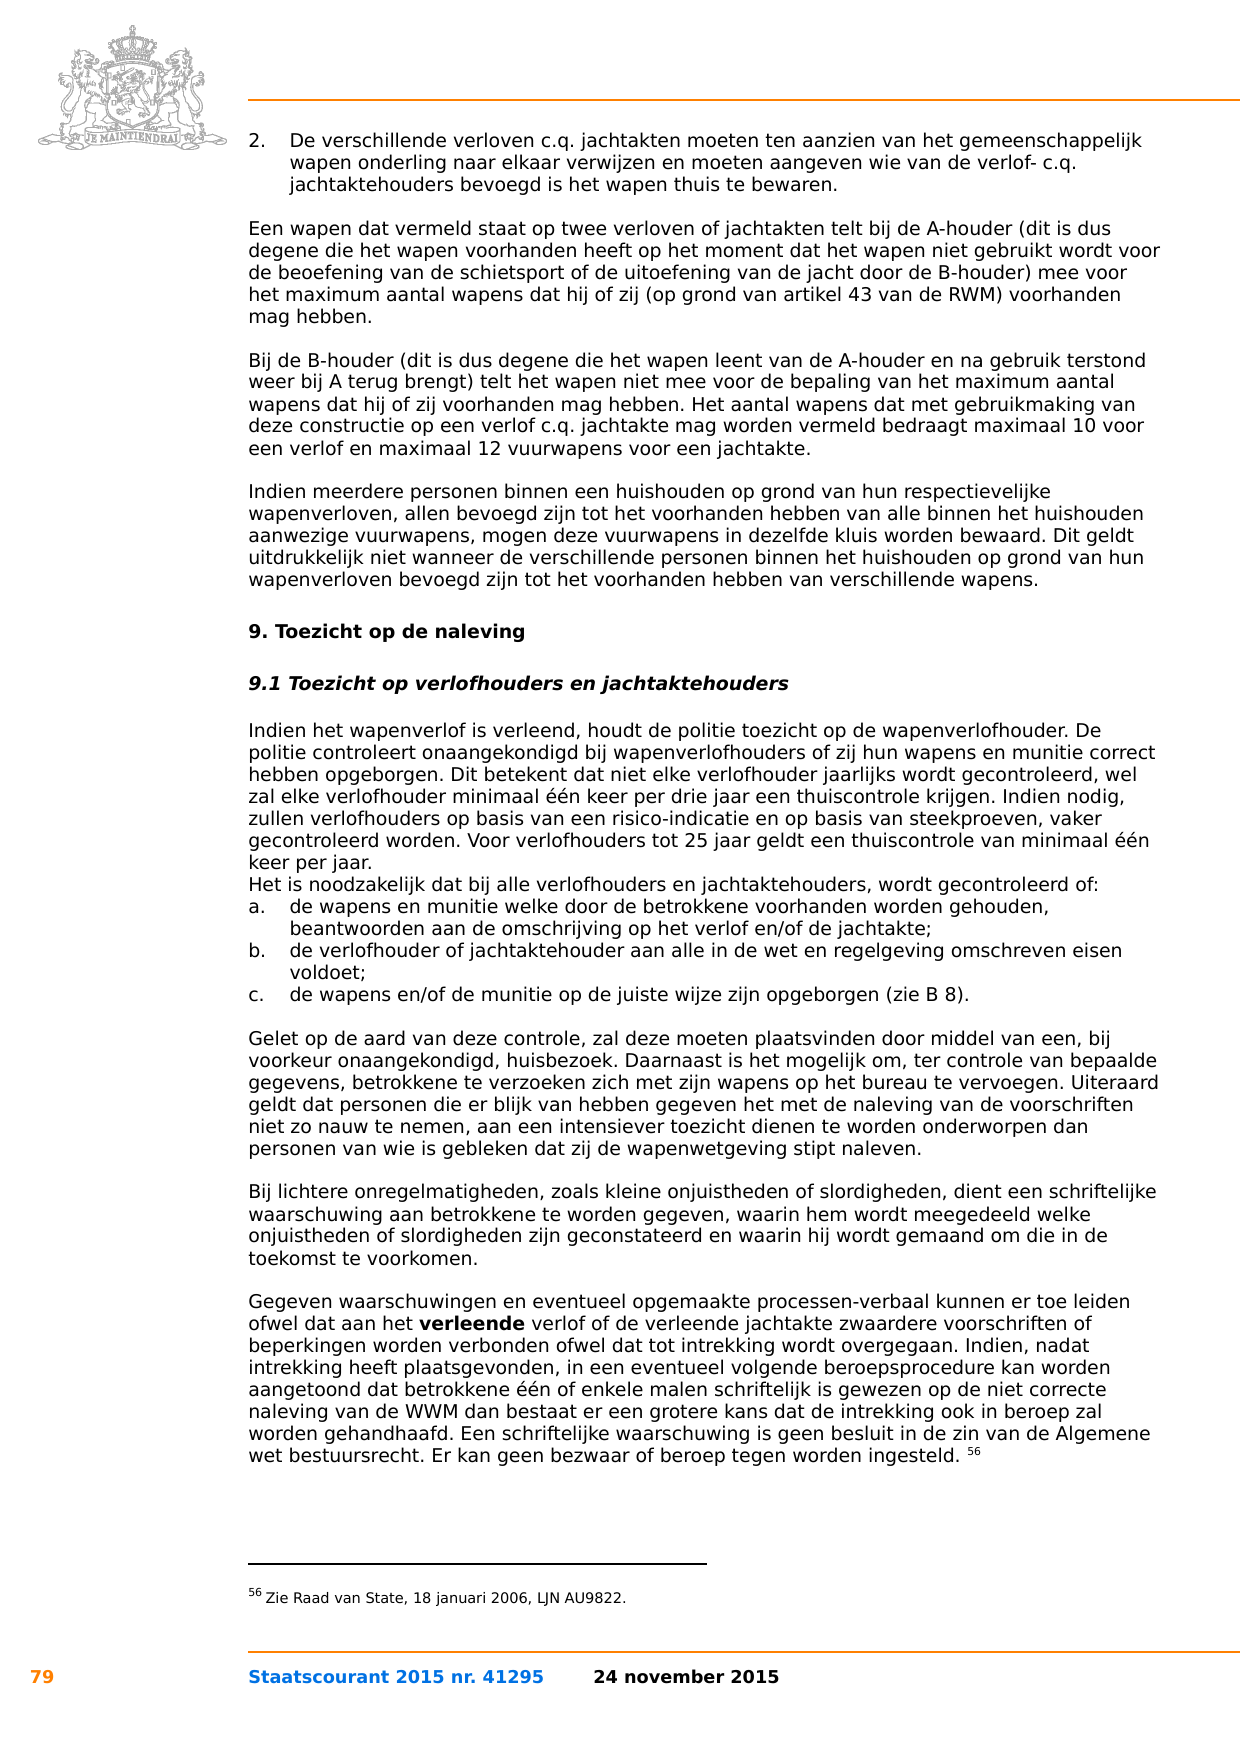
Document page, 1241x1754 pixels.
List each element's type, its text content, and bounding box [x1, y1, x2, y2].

text Bij lichtere onregelmatigheden, zoals kleine onjuistheden of slordigheden, dient een schriftelijke waarschuwing aan betrokkene te worden gegeven, waarin hem wordt meegedeeld welke onjuistheden of slordigheden zijn geconstateerd en waarin hij wordt gemaand om die in de toekomst te voorkomen. [248, 1181, 1163, 1269]
text Bij de B-houder (dit is dus degene die het wapen leent van de A-houder en na gebruik terstond weer bij A terug brengt) telt het wapen niet mee voor de bepaling van het maximum aantal wapens dat hij of zij voorhanden mag hebben. Het aantal wapens dat met gebruikmaking van deze constructie op een verlof c.q. jachtakte mag worden vermeld bedraagt maximaal 10 voor een verlof en maximaal 12 vuurwapens voor een jachtakte. [248, 349, 1163, 459]
text Gegeven waarschuwingen en eventueel opgemaakte processen-verbaal kunnen er toe leiden ofwel dat aan het verleende verlof of de verleende jachtakte zwaardere voorschriften of beperkingen worden verbonden ofwel dat tot intrekking wordt overgegaan. Indien, nadat intrekking heeft plaatsgevonden, in een eventueel volgende beroepsprocedure kan worden aangetoond dat betrokkene één of enkele malen schriftelijk is gewezen op de niet correcte naleving van de WWM dan bestaat er een grotere kans dat de intrekking ook in beroep zal worden gehandhaafd. Een schriftelijke waarschuwing is geen besluit in de zin van de Algemene wet bestuursrecht. Er kan geen bezwaar of beroep tegen worden ingesteld. [248, 1291, 1163, 1467]
text a. de wapens en munitie welke door de betrokkene voorhanden worden gehouden, beantwoorden aan de omschrijving op het verlof en/of de jachtakte; [248, 896, 1163, 940]
picture [38, 25, 227, 150]
text Een wapen dat vermeld staat op twee verloven of jachtakten telt bij de A-houder (dit is dus degene die het wapen voorhanden heeft op het moment dat het wapen niet gebruikt wordt voor de beoefening van de schietsport of de uitoefening van de jacht door de B-houder) mee voor het maximum aantal wapens dat hij of zij (op grond van artikel 43 van de RWM) voorhanden mag hebben. [248, 218, 1163, 328]
subtitle 9. Toezicht op de naleving [248, 621, 1163, 643]
text c. de wapens en/of de munitie op de juiste wijze zijn opgeborgen (zie B 8). [248, 984, 1163, 1006]
text 2. De verschillende verloven c.q. jachtakten moeten ten aanzien van het gemeenschappelijk wapen onderling naar elkaar verwijzen en moeten aangeven wie van de verlof- c.q. jachtaktehouders bevoegd is het wapen thuis te bewaren. [248, 130, 1163, 196]
text Het is noodzakelijk dat bij alle verlofhouders en jachtaktehouders, wordt gecontroleerd of: [248, 874, 1163, 896]
text Indien het wapenverlof is verleend, houdt de politie toezicht op de wapenverlofhouder. De politie controleert onaangekondigd bij wapenverlofhouders of zij hun wapens en munitie correct hebben opgeborgen. Dit betekent dat niet elke verlofhouder jaarlijks wordt gecontroleerd, wel zal elke verlofhouder minimaal één keer per drie jaar een thuiscontrole krijgen. Indien nodig, zullen verlofhouders op basis van een risico-indicatie en op basis van steekproeven, vaker gecontroleerd worden. Voor verlofhouders tot 25 jaar geldt een thuiscontrole van minimaal één keer per jaar. [248, 720, 1163, 874]
subtitle 9.1 Toezicht op verlofhouders en jachtaktehouders [248, 673, 1163, 695]
text b. de verlofhouder of jachtaktehouder aan alle in de wet en regelgeving omschreven eisen voldoet; [248, 940, 1163, 984]
text Gelet op de aard van deze controle, zal deze moeten plaatsvinden door middel van een, bij voorkeur onaangekondigd, huisbezoek. Daarnaast is het mogelijk om, ter controle van bepaalde gegevens, betrokkene te verzoeken zich met zijn wapens op het bureau te vervoegen. Uiteraard geldt dat personen die er blijk van hebben gegeven het met de naleving van de voorschriften niet zo nauw te nemen, aan een intensiever toezicht dienen te worden onderworpen dan personen van wie is gebleken dat zij de wapenwetgeving stipt naleven. [248, 1028, 1163, 1159]
text Zie Raad van State, 18 januari 2006, LJN AU9822. [248, 1586, 1163, 1608]
text Indien meerdere personen binnen een huishouden op grond van hun respectievelijke wapenverloven, allen bevoegd zijn tot het voorhanden hebben van alle binnen het huishouden aanwezige vuurwapens, mogen deze vuurwapens in dezelfde kluis worden bewaard. Dit geldt uitdrukkelijk niet wanneer de verschillende personen binnen het huishouden op grond van hun wapenverloven bevoegd zijn tot het voorhanden hebben van verschillende wapens. [248, 481, 1163, 591]
